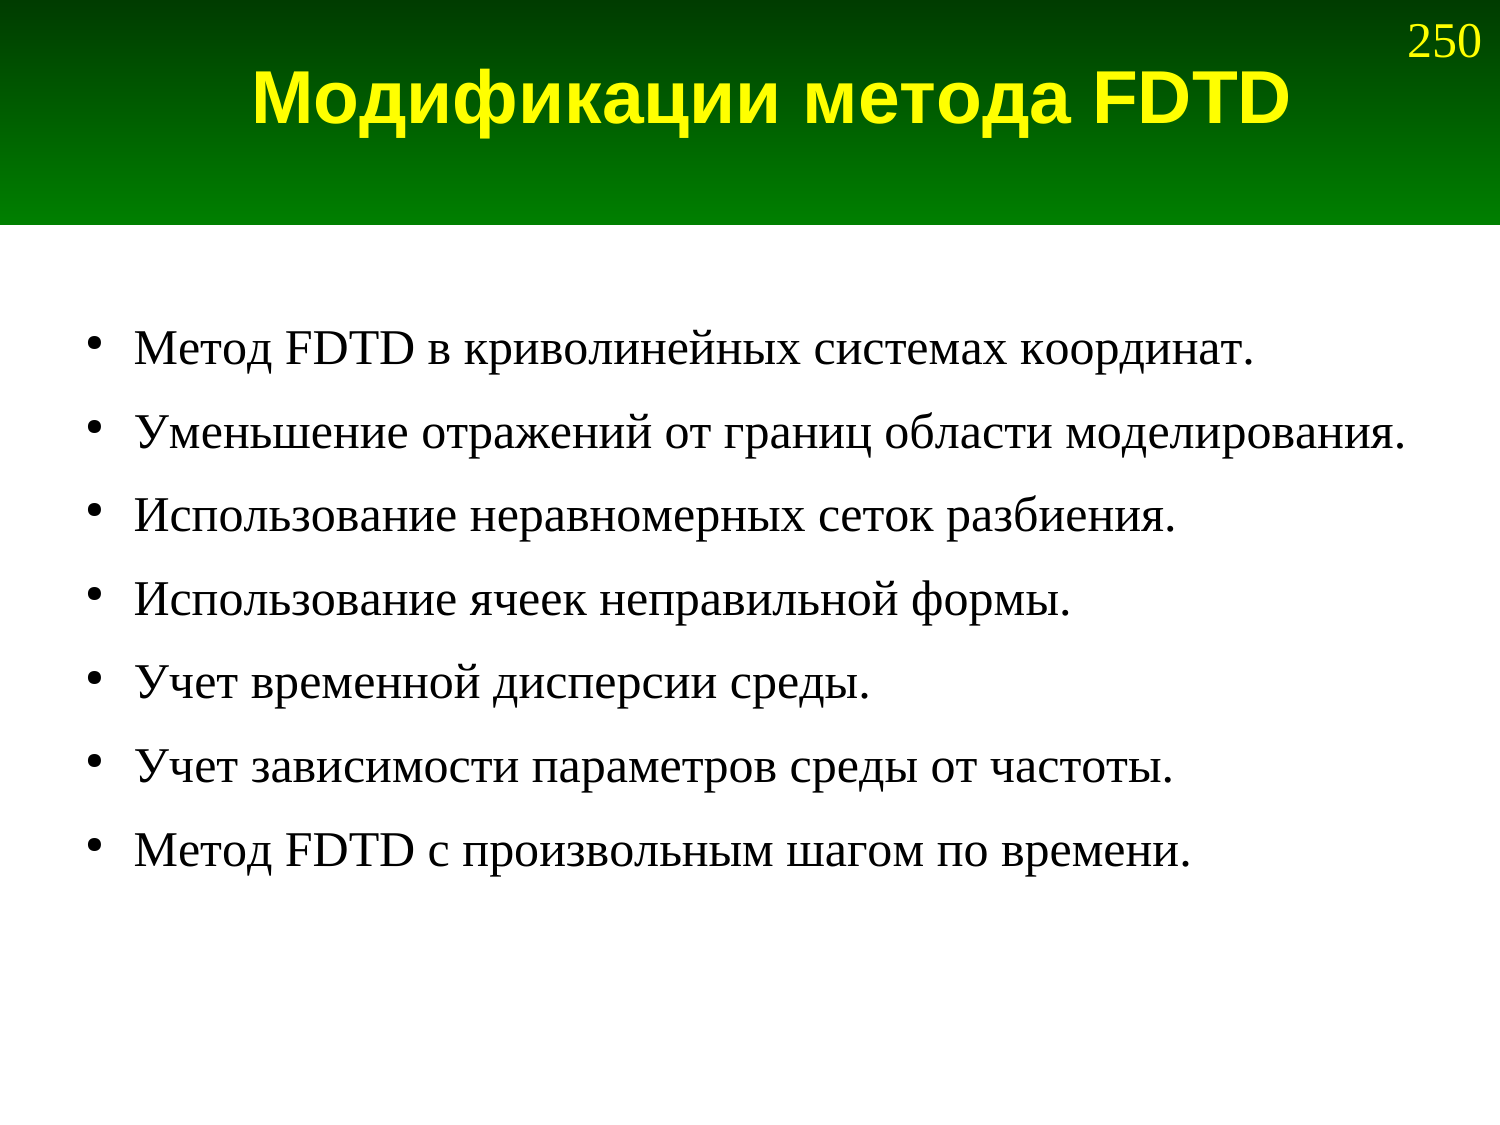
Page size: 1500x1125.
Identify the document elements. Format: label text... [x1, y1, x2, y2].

title Модификации метода FDTD [123, 0, 1399, 188]
text_box Метод FDTD в криволинейных системах координат. Уменьшение отражений от границ области моделирования. Использование неравномерных сеток разбиения. Использование ячеек неправильной формы. Учет временной дисперсии среды. Учет зависимости параметров среды от частоты. Метод FDTD с произвольным шагом по времени. [70, 307, 1422, 884]
